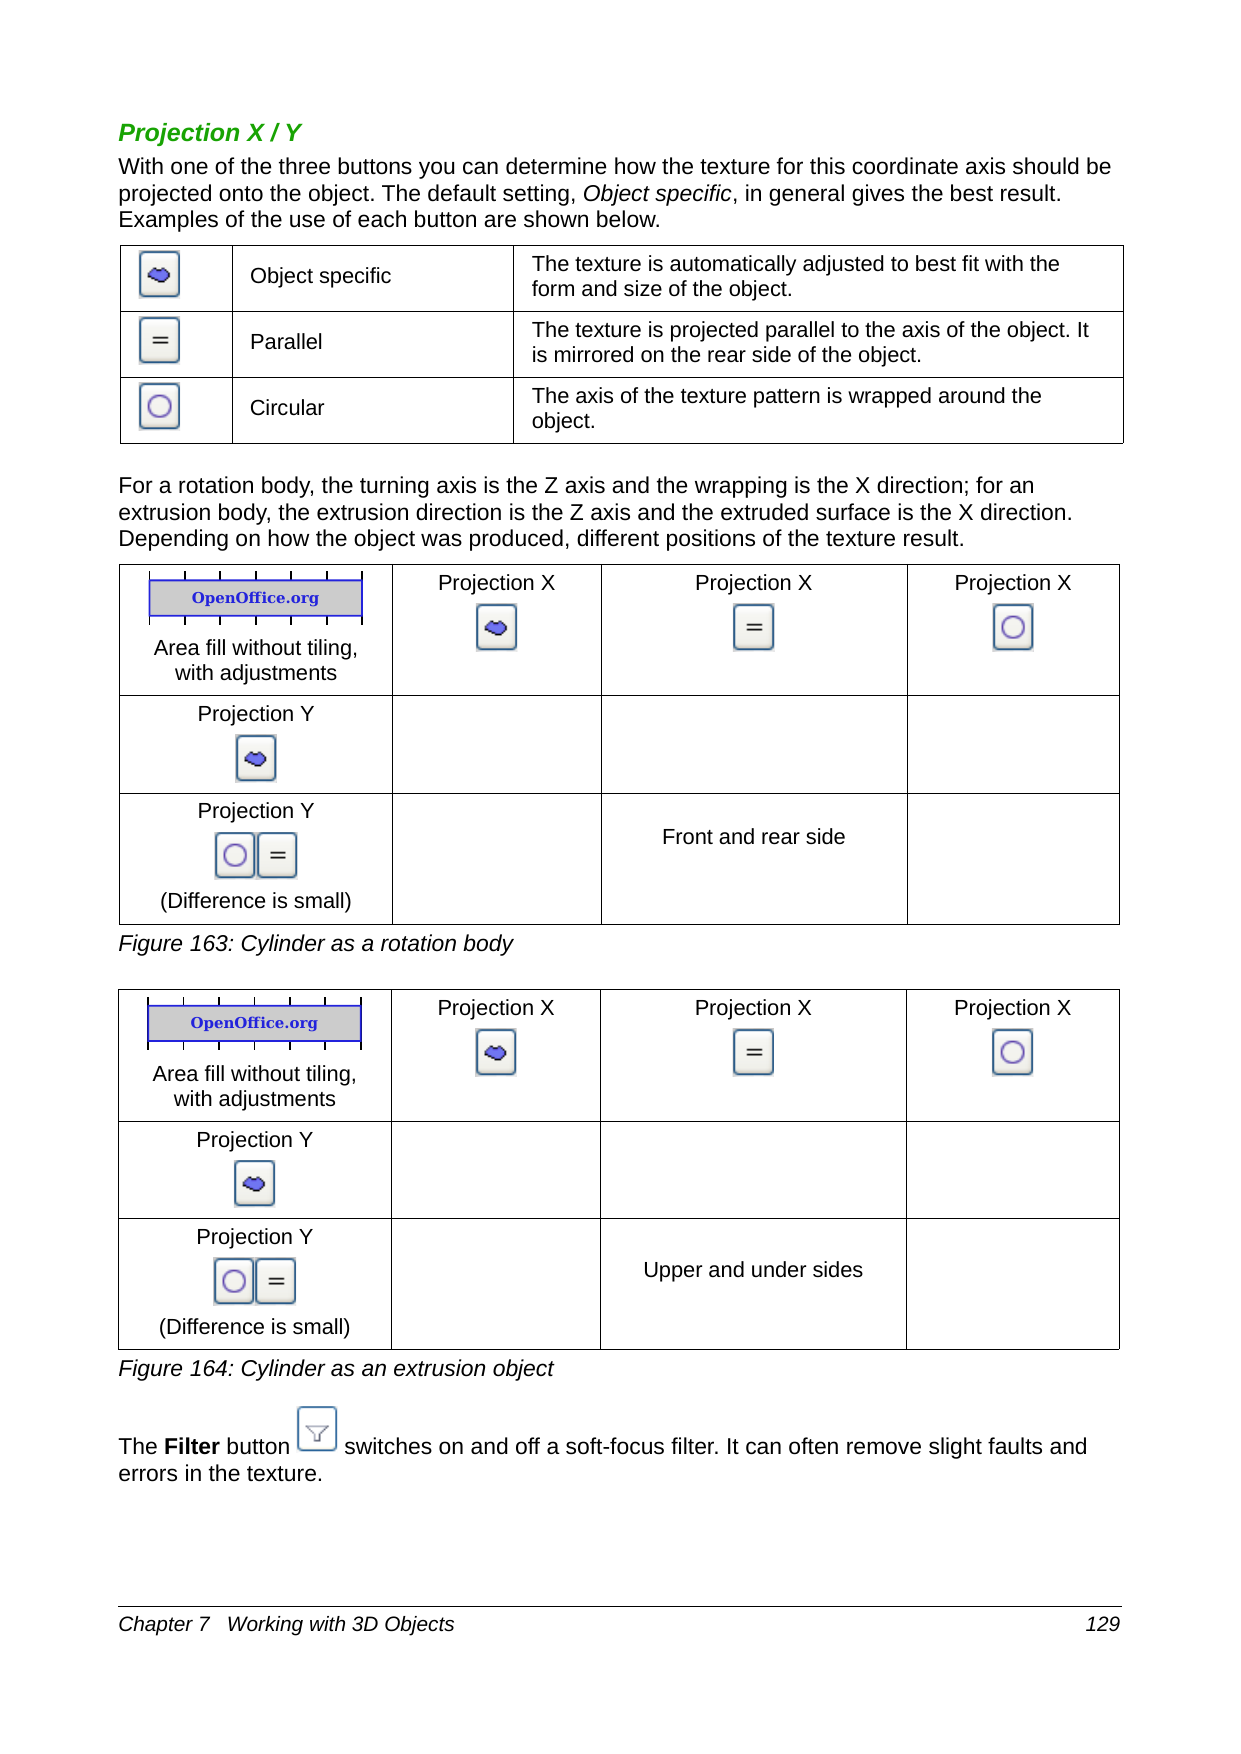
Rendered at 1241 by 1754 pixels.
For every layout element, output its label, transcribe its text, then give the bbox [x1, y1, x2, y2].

table_cell The texture is projected parallel to the axis of the object. It is mirrored on the rear side of the object. [514, 312, 1123, 377]
table_cell [121, 378, 232, 443]
table_cell [121, 312, 232, 377]
table_header Projection X [908, 565, 1119, 695]
table_header Projection X [393, 565, 601, 695]
table_cell Projection Y (Difference is small) [120, 794, 392, 923]
table_cell [393, 794, 601, 923]
table_cell Projection Y [119, 1122, 391, 1218]
text Figure 164: Cylinder as an extrusion object [118, 1355, 1119, 1381]
table_header Area fill without tiling, with adjustments [119, 990, 391, 1121]
table_header The texture is automatically adjusted to best fit with the form and size of the object. [514, 246, 1123, 311]
table_cell [393, 696, 601, 793]
table_cell [907, 1122, 1119, 1218]
table_header [121, 246, 232, 311]
table_header Projection X [907, 990, 1119, 1121]
table_cell [392, 1122, 600, 1218]
table_cell Circular [233, 378, 513, 443]
table_header Object specific [233, 246, 513, 311]
table_cell The axis of the texture pattern is wrapped around the object. [514, 378, 1123, 443]
text With one of the three buttons you can determine how the texture for this coordinate axis should be projected onto the object. The default setting, Object specific, in general gives the best result. Examples of the use of each button are shown below. [118, 153, 1122, 232]
subtitle Projection X / Y [118, 118, 1122, 147]
table_cell [908, 794, 1119, 923]
table_cell [908, 696, 1119, 793]
table_cell Front and rear side [602, 794, 907, 923]
table_header Projection X [602, 565, 907, 695]
table_header Projection X [392, 990, 600, 1121]
table_header Area fill without tiling, with adjustments [120, 565, 392, 695]
text For a rotation body, the turning axis is the Z axis and the wrapping is the X direction; for an extrusion body, the extrusion direction is the Z axis and the extruded surface is the X direction. Depending on how the object was produced, different positions of the texture result. [118, 472, 1122, 551]
table_cell Parallel [233, 312, 513, 377]
table_cell [601, 1122, 906, 1218]
table_cell [602, 696, 907, 793]
text The Filter button switches on and off a soft-focus filter. It can often remove slight faults and errors in the texture. [118, 1406, 1122, 1486]
table_cell Upper and under sides [601, 1219, 906, 1349]
table_cell [907, 1219, 1119, 1349]
table_header Projection X [601, 990, 906, 1121]
text Figure 163: Cylinder as a rotation body [118, 929, 1121, 956]
table_cell Projection Y (Difference is small) [119, 1219, 391, 1349]
table_cell [392, 1219, 600, 1349]
table_cell Projection Y [120, 696, 392, 793]
